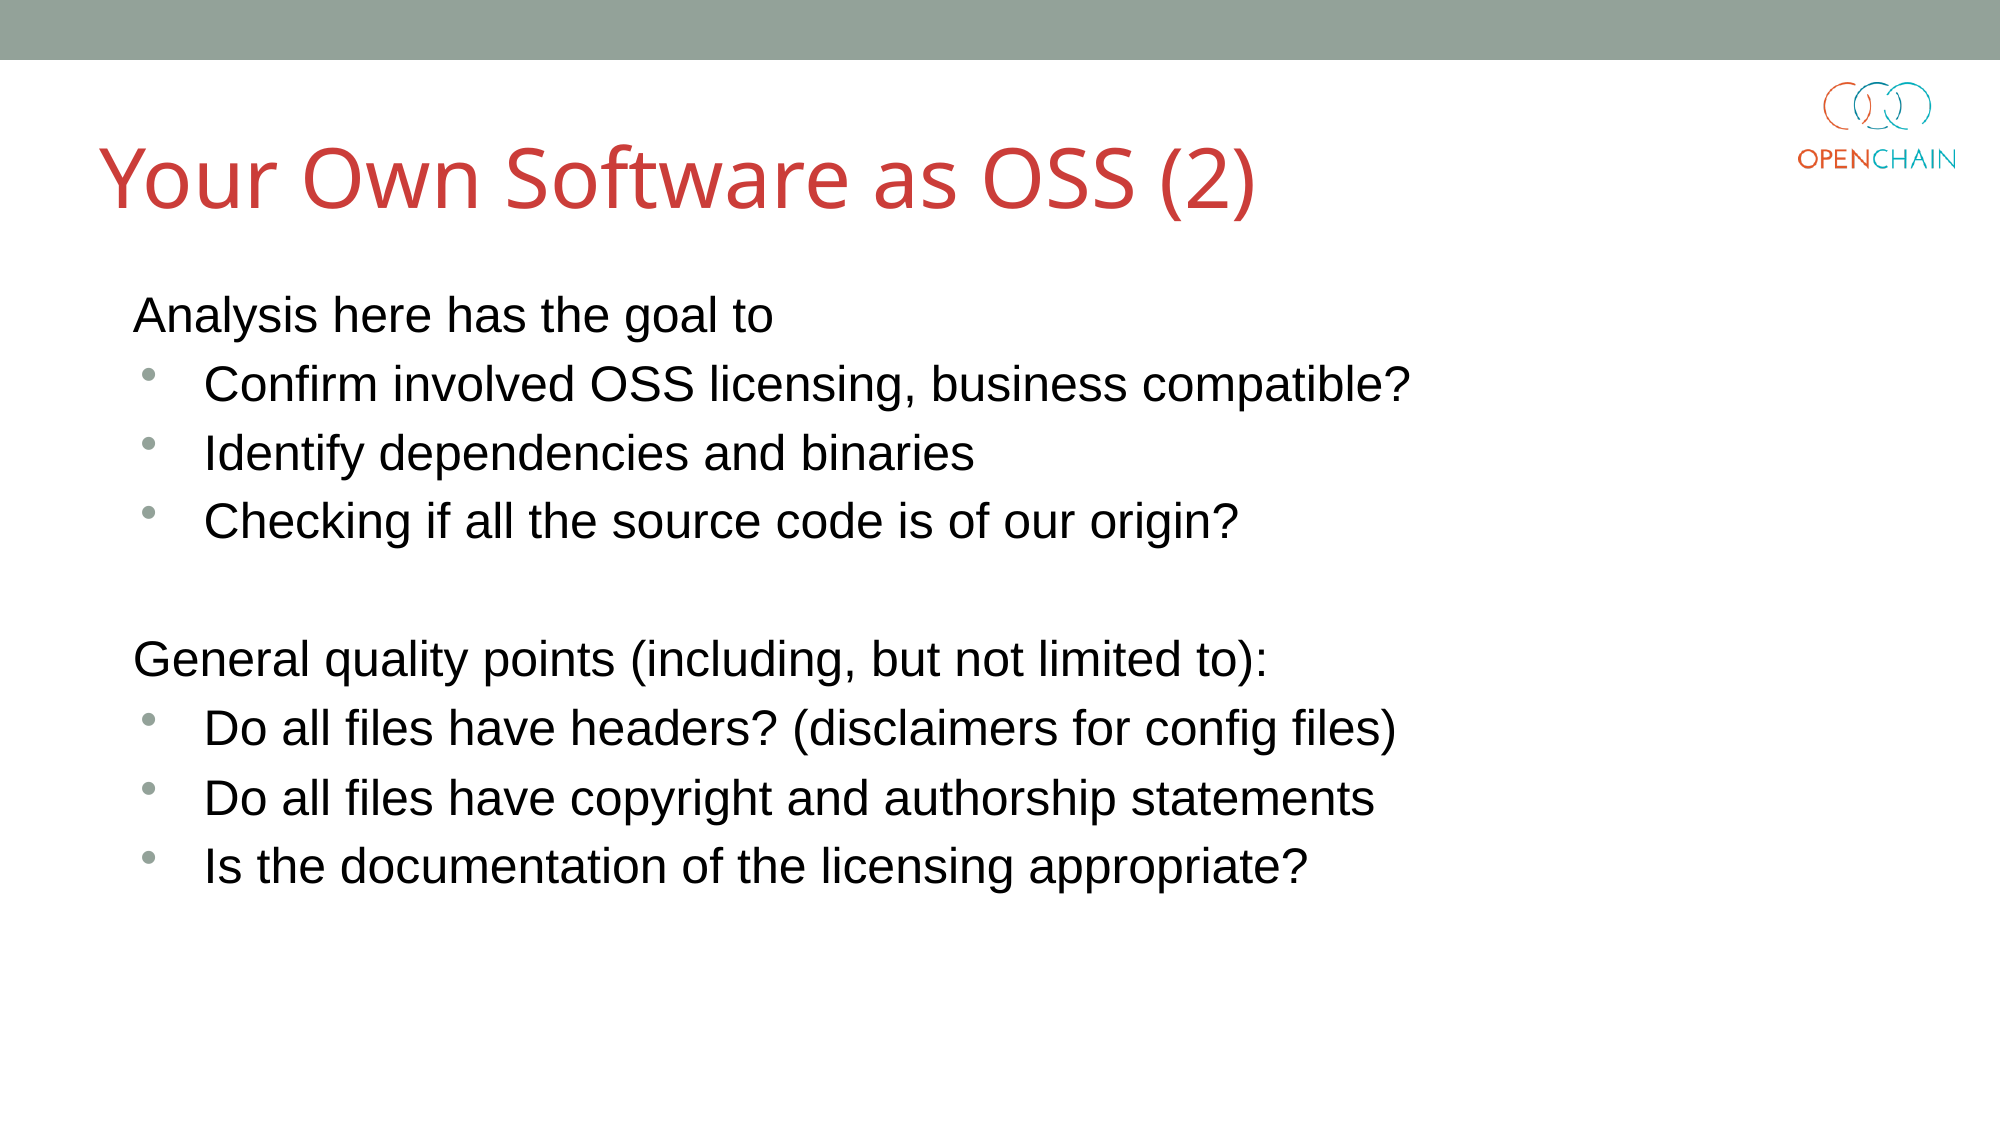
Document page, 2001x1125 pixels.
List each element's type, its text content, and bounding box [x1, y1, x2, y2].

text_box Your Own Software as OSS (2) [99, 52, 1900, 225]
picture [1900, 82, 1955, 169]
text_box Analysis here has the goal to Confirm involved OSS licensing, business compatible? Identify dependencies and binaries Checking if all the source code is of our origin? General quality points (including, but not limited to): Do all files have headers? (disclaimers for config files) Do all files have copyright and authorship statements Is the documentation of the licensing appropriate? [118, 265, 1929, 1004]
